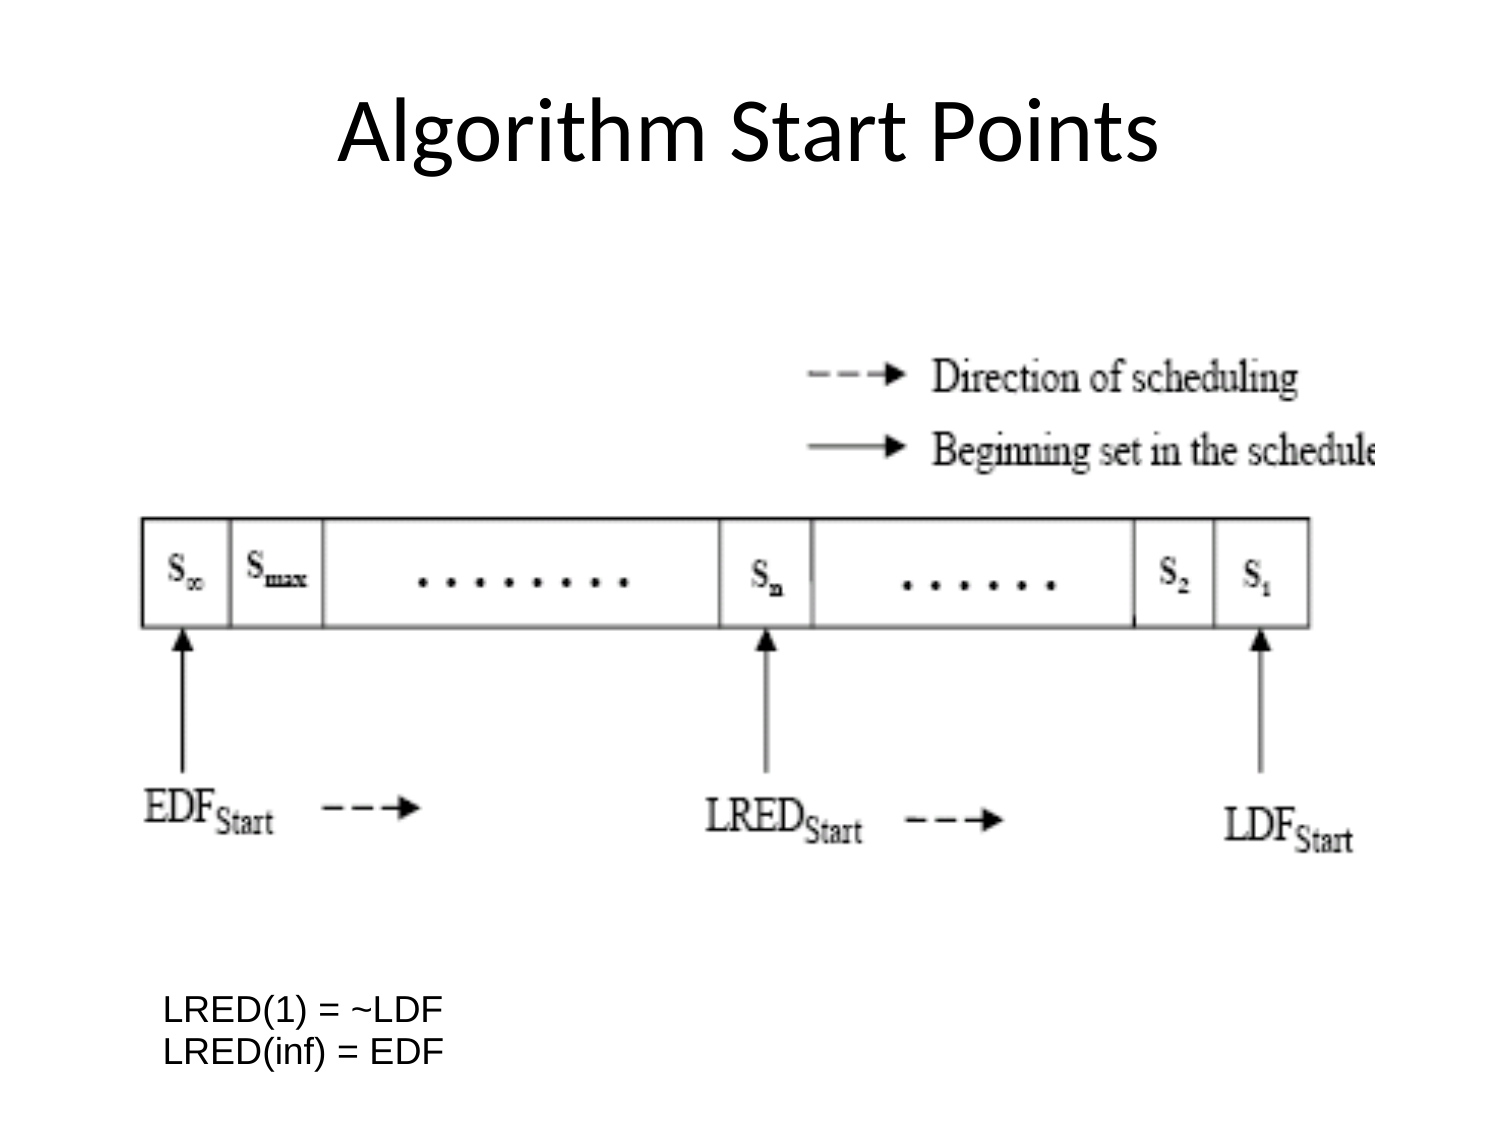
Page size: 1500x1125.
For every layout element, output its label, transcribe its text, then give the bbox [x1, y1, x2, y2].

title Algorithm Start Points [75, 45, 1426, 233]
picture [75, 275, 1375, 881]
text_box LRED(1) = ~LDF LRED(inf) = EDF [147, 980, 460, 1081]
